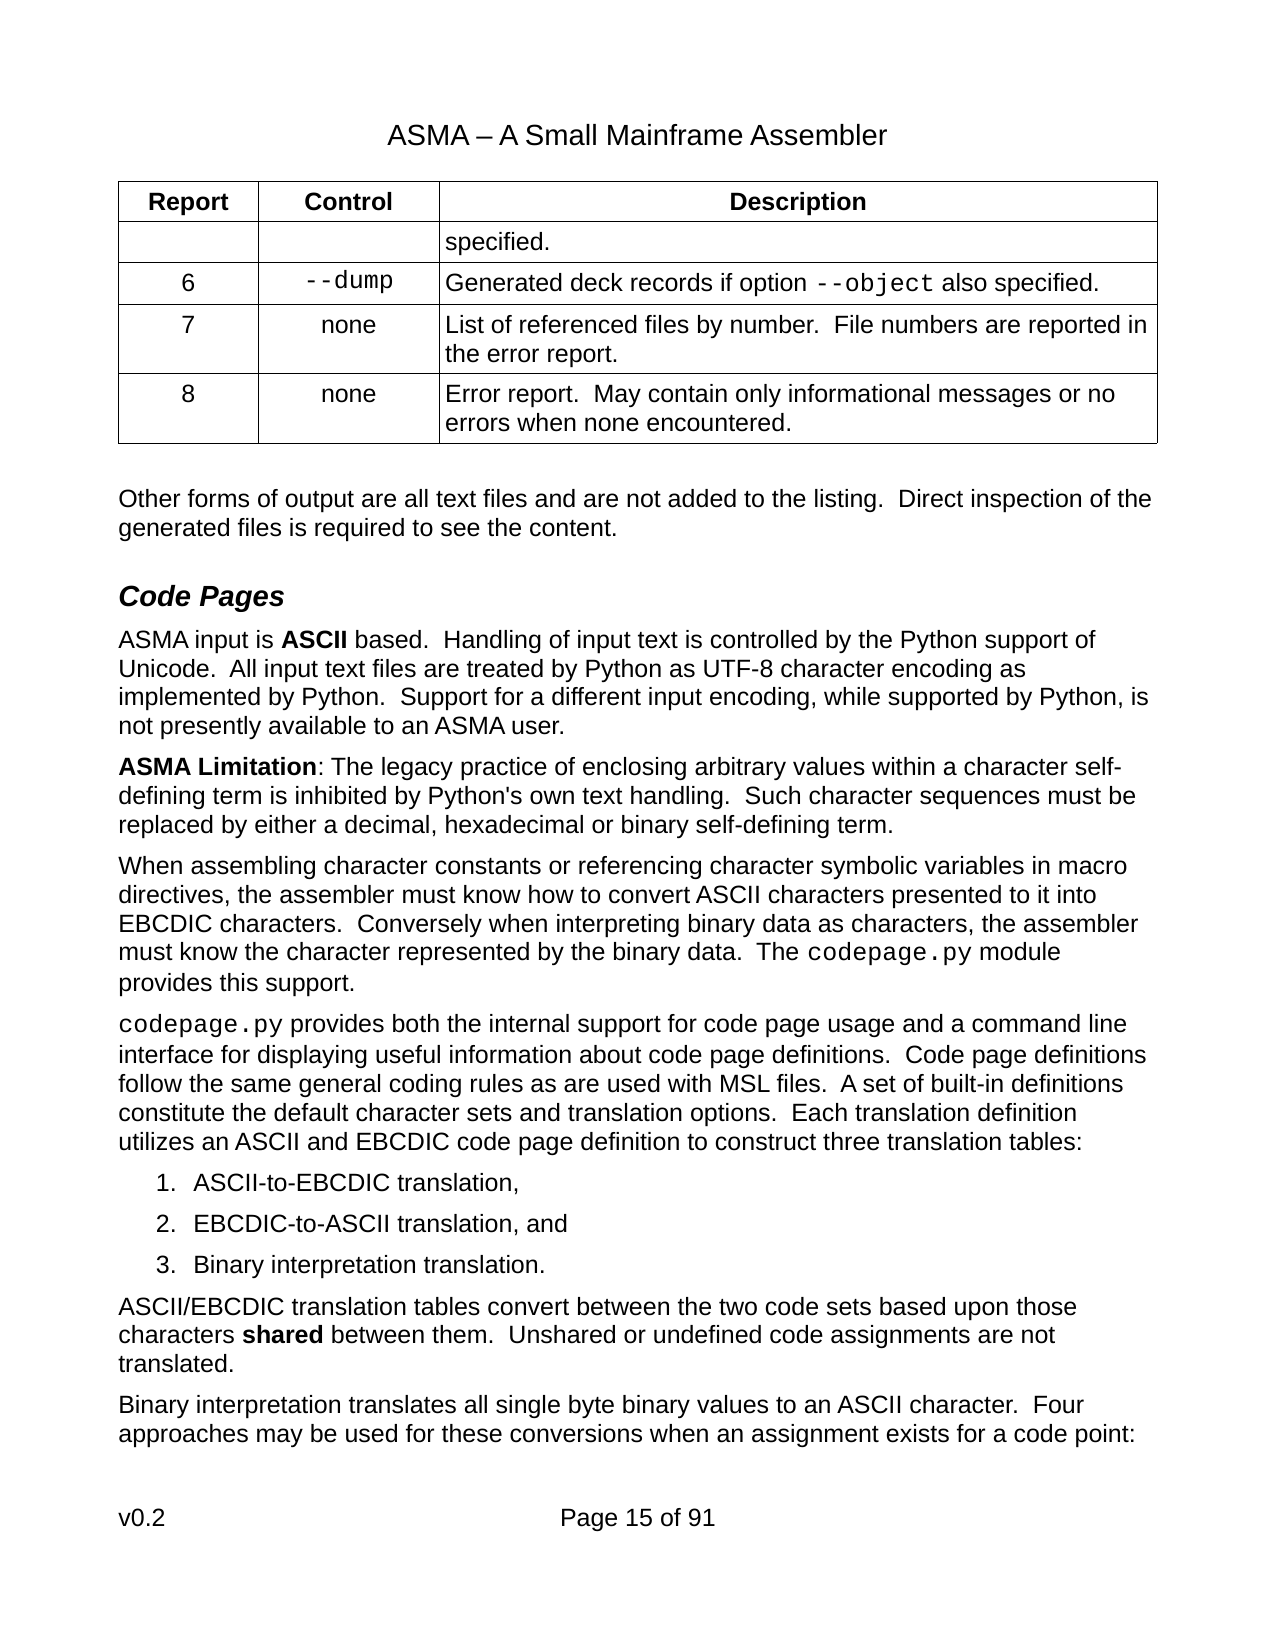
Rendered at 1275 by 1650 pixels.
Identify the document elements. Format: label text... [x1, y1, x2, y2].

table_cell --dump [259, 263, 439, 304]
table_cell 6 [119, 263, 258, 304]
table_header Description [440, 182, 1157, 221]
table_cell 7 [119, 305, 258, 373]
list EBCDIC-to-ASCII translation, and [156, 1209, 1157, 1238]
text When assembling character constants or referencing character symbolic variables in macro directives, the assembler must know how to convert ASCII characters presented to it into EBCDIC characters. Conversely when interpreting binary data as characters, the assembler must know the character represented by the binary data. The codepage.py module provides this support. [118, 851, 1157, 997]
table_header Report [119, 182, 258, 221]
table_cell specified. [440, 222, 1157, 262]
table_cell List of referenced files by number. File numbers are reported in the error report. [440, 305, 1157, 373]
list ASCII-to-EBCDIC translation, [156, 1168, 1157, 1197]
table_cell [119, 222, 258, 262]
table_cell [259, 222, 439, 262]
subtitle Code Pages [118, 579, 1157, 612]
text Other forms of output are all text files and are not added to the listing. Direct inspection of the generated files is required to see the content. [118, 484, 1157, 541]
table_cell none [259, 374, 439, 442]
table_header Control [259, 182, 439, 221]
text ASMA Limitation: The legacy practice of enclosing arbitrary values within a character self-defining term is inhibited by Python's own text handling. Such character sequences must be replaced by either a decimal, hexadecimal or binary self-defining term. [118, 752, 1157, 838]
text ASMA input is ASCII based. Handling of input text is controlled by the Python support of Unicode. All input text files are treated by Python as UTF-8 character encoding as implemented by Python. Support for a different input encoding, while supported by Python, is not presently available to an ASMA user. [118, 625, 1157, 740]
text codepage.py provides both the internal support for code page usage and a command line interface for displaying useful information about code page definitions. Code page definitions follow the same general coding rules as are used with MSL files. A set of built-in definitions constitute the default character sets and translation options. Each translation definition utilizes an ASCII and EBCDIC code page definition to construct three translation tables: [118, 1009, 1157, 1155]
text Binary interpretation translates all single byte binary values to an ASCII character. Four approaches may be used for these conversions when an assignment exists for a code point: [118, 1390, 1157, 1448]
table_cell Generated deck records if option --object also specified. [440, 263, 1157, 304]
list Binary interpretation translation. [156, 1250, 1157, 1279]
text ASCII/EBCDIC translation tables convert between the two code sets based upon those characters shared between them. Unshared or undefined code assignments are not translated. [118, 1292, 1157, 1378]
table_cell 8 [119, 374, 258, 442]
table_cell none [259, 305, 439, 373]
table_cell Error report. May contain only informational messages or no errors when none encountered. [440, 374, 1157, 442]
